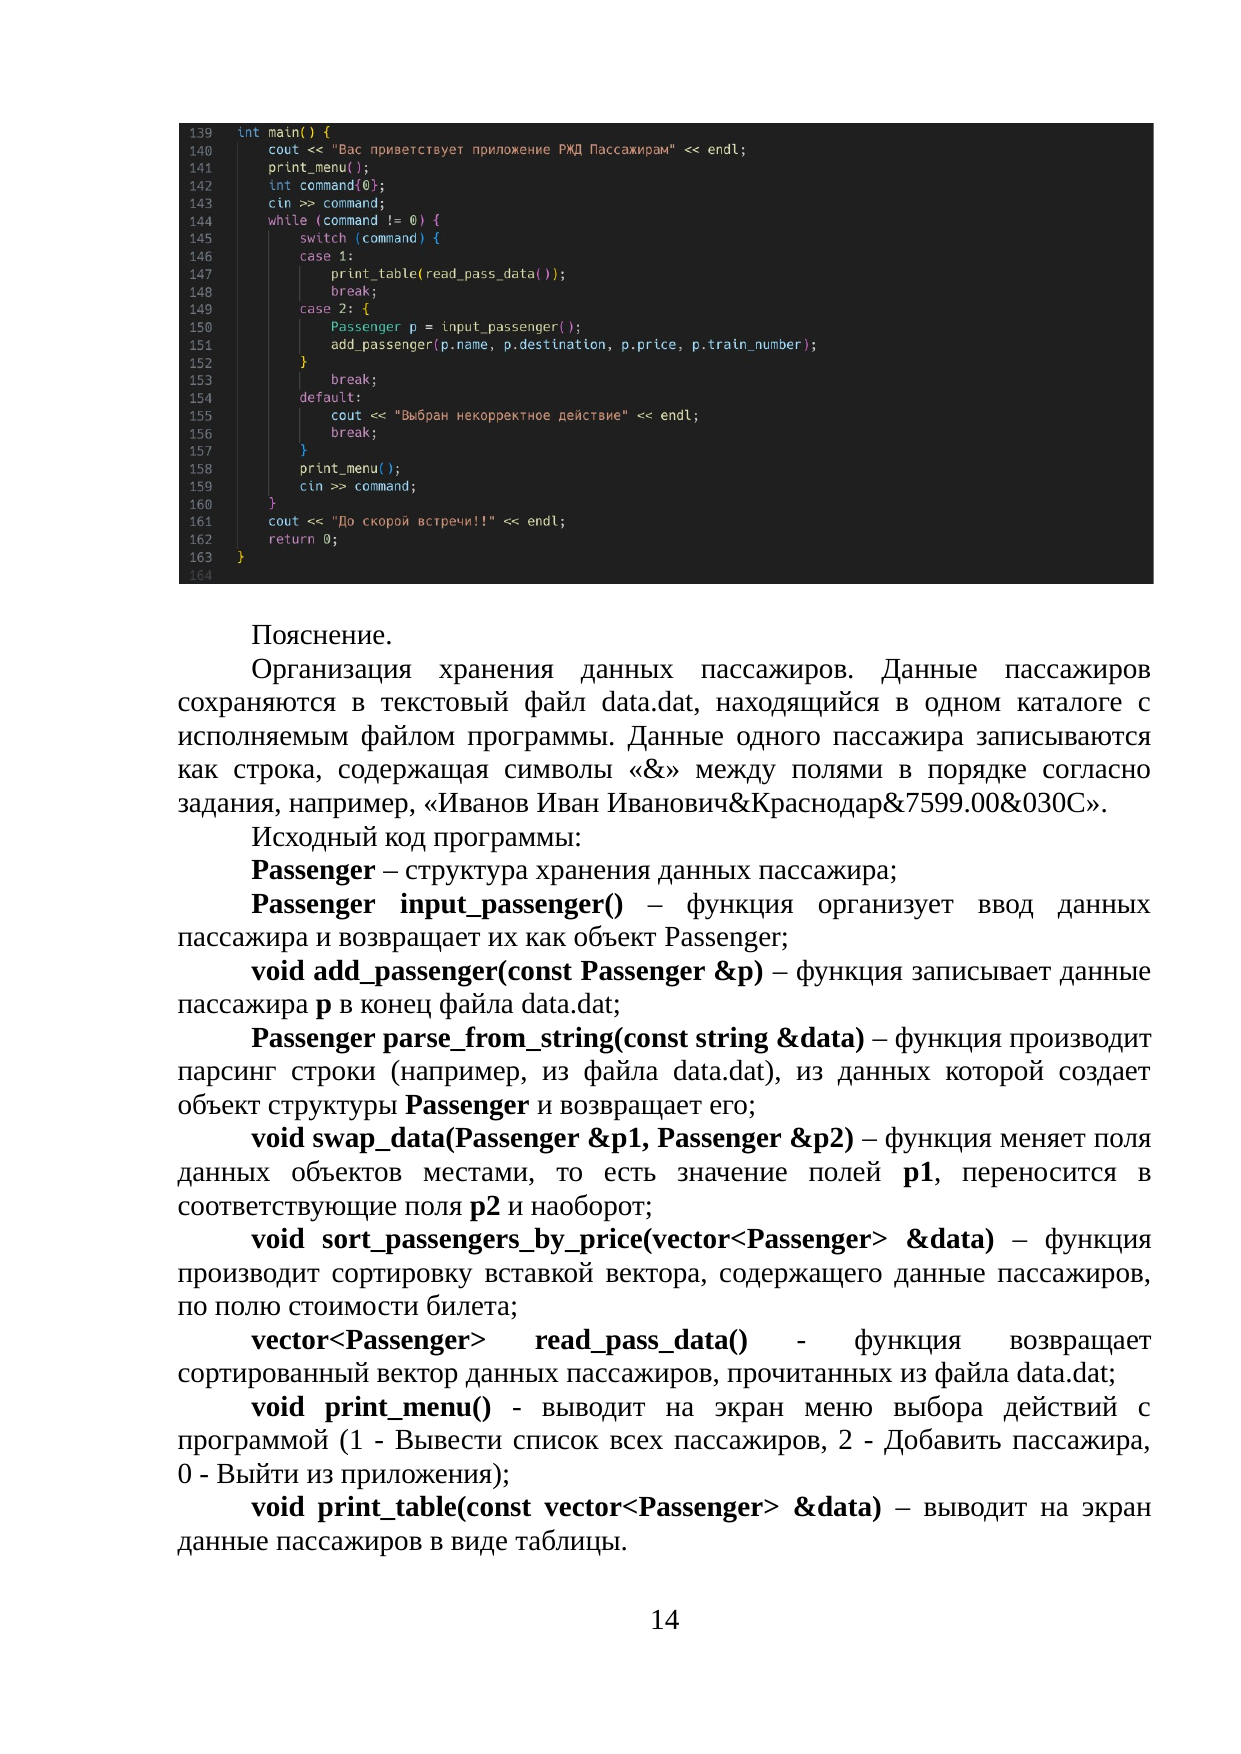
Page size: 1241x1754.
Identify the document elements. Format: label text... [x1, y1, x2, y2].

text void print_table(const vector<Passenger> &data) – выводит на экран данные пассажиров в виде таблицы. [177, 1489, 1152, 1557]
text Пояснение. [177, 617, 1152, 651]
text void print_menu() - выводит на экран меню выбора действий с программой (1 - Вывести список всех пассажиров, 2 - Добавить пассажира, 0 - Выйти из приложения); [177, 1389, 1152, 1489]
text vector<Passenger> read_pass_data() - функция возвращает сортированный вектор данных пассажиров, прочитанных из файла data.dat; [177, 1322, 1152, 1389]
text void add_passenger(const Passenger &p) – функция записывает данные пассажира p в конец файла data.dat; [177, 953, 1152, 1020]
text Исходный код программы: [177, 819, 1152, 852]
text Организация хранения данных пассажиров. Данные пассажиров сохраняются в текстовый файл data.dat, находящийся в одном каталоге с исполняемым файлом программы. Данные одного пассажира записываются как строка, содержащая символы «&» между полями в порядке согласно задания, например, «Иванов Иван Иванович&Краснодар&7599.00&030С». [177, 651, 1152, 819]
picture [179, 123, 1154, 584]
text void sort_passengers_by_price(vector<Passenger> &data) – функция производит сортировку вставкой вектора, содержащего данные пассажиров, по полю стоимости билета; [177, 1221, 1152, 1322]
text Passenger – структура хранения данных пассажира; [177, 852, 1152, 886]
text void swap_data(Passenger &p1, Passenger &p2) – функция меняет поля данных объектов местами, то есть значение полей p1, переносится в соответствующие поля p2 и наоборот; [177, 1121, 1152, 1221]
text Passenger parse_from_string(const string &data) – функция производит парсинг строки (например, из файла data.dat), из данных которой создает объект структуры Passenger и возвращает его; [177, 1020, 1152, 1121]
text Passenger input_passenger() – функция организует ввод данных пассажира и возвращает их как объект Passenger; [177, 886, 1152, 953]
